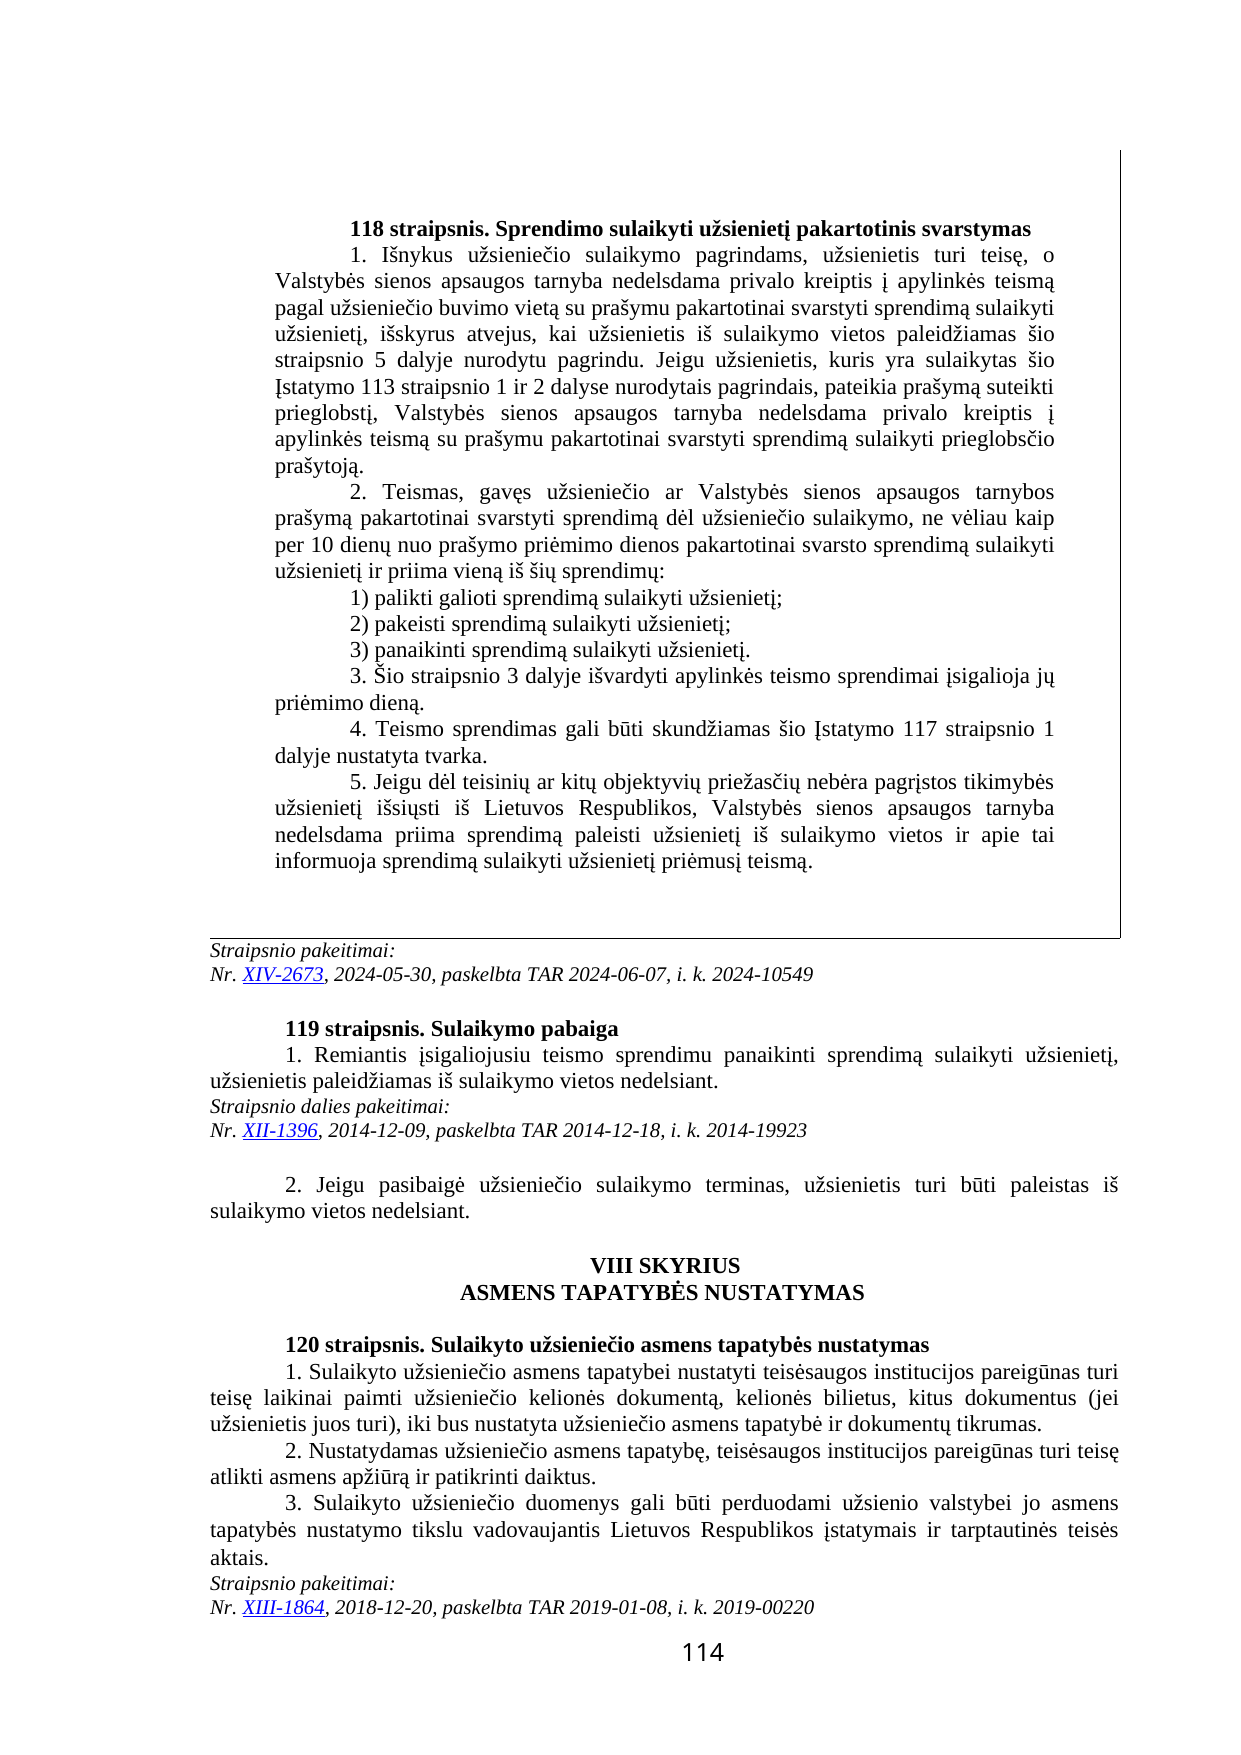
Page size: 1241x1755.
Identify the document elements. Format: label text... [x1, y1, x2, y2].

text ASMENS TAPATYBĖS NUSTATYMAS [210, 1279, 1120, 1305]
text 2. Jeigu pasibaigė užsieniečio sulaikymo terminas, užsienietis turi būti paleistas iš sulaikymo vietos nedelsiant. [210, 1171, 1120, 1223]
text 2. Teismas, gavęs užsieniečio ar Valstybės sienos apsaugos tarnybos prašymą pakartotinai svarstyti sprendimą dėl užsieniečio sulaikymo, ne vėliau kaip per 10 dienų nuo prašymo priėmimo dienos pakartotinai svarsto sprendimą sulaikyti užsienietį ir priima vieną iš šių sprendimų: [210, 478, 1120, 583]
text 118 straipsnis. Sprendimo sulaikyti užsienietį pakartotinis svarstymas [210, 150, 1120, 241]
text 5. Jeigu dėl teisinių ar kitų objektyvių priežasčių nebėra pagrįstos tikimybės užsienietį išsiųsti iš Lietuvos Respublikos, Valstybės sienos apsaugos tarnyba nedelsdama priima sprendimą paleisti užsienietį iš sulaikymo vietos ir apie tai informuoja sprendimą sulaikyti užsienietį priėmusį teismą. [210, 768, 1120, 938]
text Nr. XII-1396, 2014-12-09, paskelbta TAR 2014-12-18, i. k. 2014-19923 [210, 1118, 1120, 1142]
text 120 straipsnis. Sulaikyto užsieniečio asmens tapatybės nustatymas [210, 1331, 1120, 1358]
text Straipsnio dalies pakeitimai: [210, 1094, 1120, 1118]
text VIII SKYRIUS [210, 1252, 1120, 1279]
text Straipsnio pakeitimai: [210, 938, 1120, 962]
text Straipsnio pakeitimai: [210, 1571, 1120, 1595]
text 3. Šio straipsnio 3 dalyje išvardyti apylinkės teismo sprendimai įsigalioja jų priėmimo dieną. [210, 663, 1120, 715]
text 1) palikti galioti sprendimą sulaikyti užsienietį; [210, 583, 1120, 610]
text 1. Išnykus užsieniečio sulaikymo pagrindams, užsienietis turi teisę, o Valstybės sienos apsaugos tarnyba nedelsdama privalo kreiptis į apylinkės teismą pagal užsieniečio buvimo vietą su prašymu pakartotinai svarstyti sprendimą sulaikyti užsienietį, išskyrus atvejus, kai užsienietis iš sulaikymo vietos paleidžiamas šio straipsnio 5 dalyje nurodytu pagrindu. Jeigu užsienietis, kuris yra sulaikytas šio Įstatymo 113 straipsnio 1 ir 2 dalyse nurodytais pagrindais, pateikia prašymą suteikti prieglobstį, Valstybės sienos apsaugos tarnyba nedelsdama privalo kreiptis į apylinkės teismą su prašymu pakartotinai svarstyti sprendimą sulaikyti prieglobsčio prašytoją. [210, 241, 1120, 478]
text 119 straipsnis. Sulaikymo pabaiga [210, 1015, 1120, 1041]
text 2. Nustatydamas užsieniečio asmens tapatybę, teisėsaugos institucijos pareigūnas turi teisę atlikti asmens apžiūrą ir patikrinti daiktus. [210, 1437, 1120, 1489]
text 4. Teismo sprendimas gali būti skundžiamas šio Įstatymo 117 straipsnio 1 dalyje nustatyta tvarka. [210, 715, 1120, 768]
text 3. Sulaikyto užsieniečio duomenys gali būti perduodami užsienio valstybei jo asmens tapatybės nustatymo tikslu vadovaujantis Lietuvos Respublikos įstatymais ir tarptautinės teisės aktais. [210, 1489, 1120, 1571]
text Nr. XIV-2673, 2024-05-30, paskelbta TAR 2024-06-07, i. k. 2024-10549 [210, 962, 1120, 986]
text 1. Remiantis įsigaliojusiu teismo sprendimu panaikinti sprendimą sulaikyti užsienietį, užsienietis paleidžiamas iš sulaikymo vietos nedelsiant. [210, 1041, 1120, 1094]
text 1. Sulaikyto užsieniečio asmens tapatybei nustatyti teisėsaugos institucijos pareigūnas turi teisę laikinai paimti užsieniečio kelionės dokumentą, kelionės bilietus, kitus dokumentus (jei užsienietis juos turi), iki bus nustatyta užsieniečio asmens tapatybė ir dokumentų tikrumas. [210, 1358, 1120, 1437]
text Nr. XIII-1864, 2018-12-20, paskelbta TAR 2019-01-08, i. k. 2019-00220 [210, 1595, 1120, 1619]
text 2) pakeisti sprendimą sulaikyti užsienietį; [210, 610, 1120, 636]
text 3) panaikinti sprendimą sulaikyti užsienietį. [210, 636, 1120, 663]
